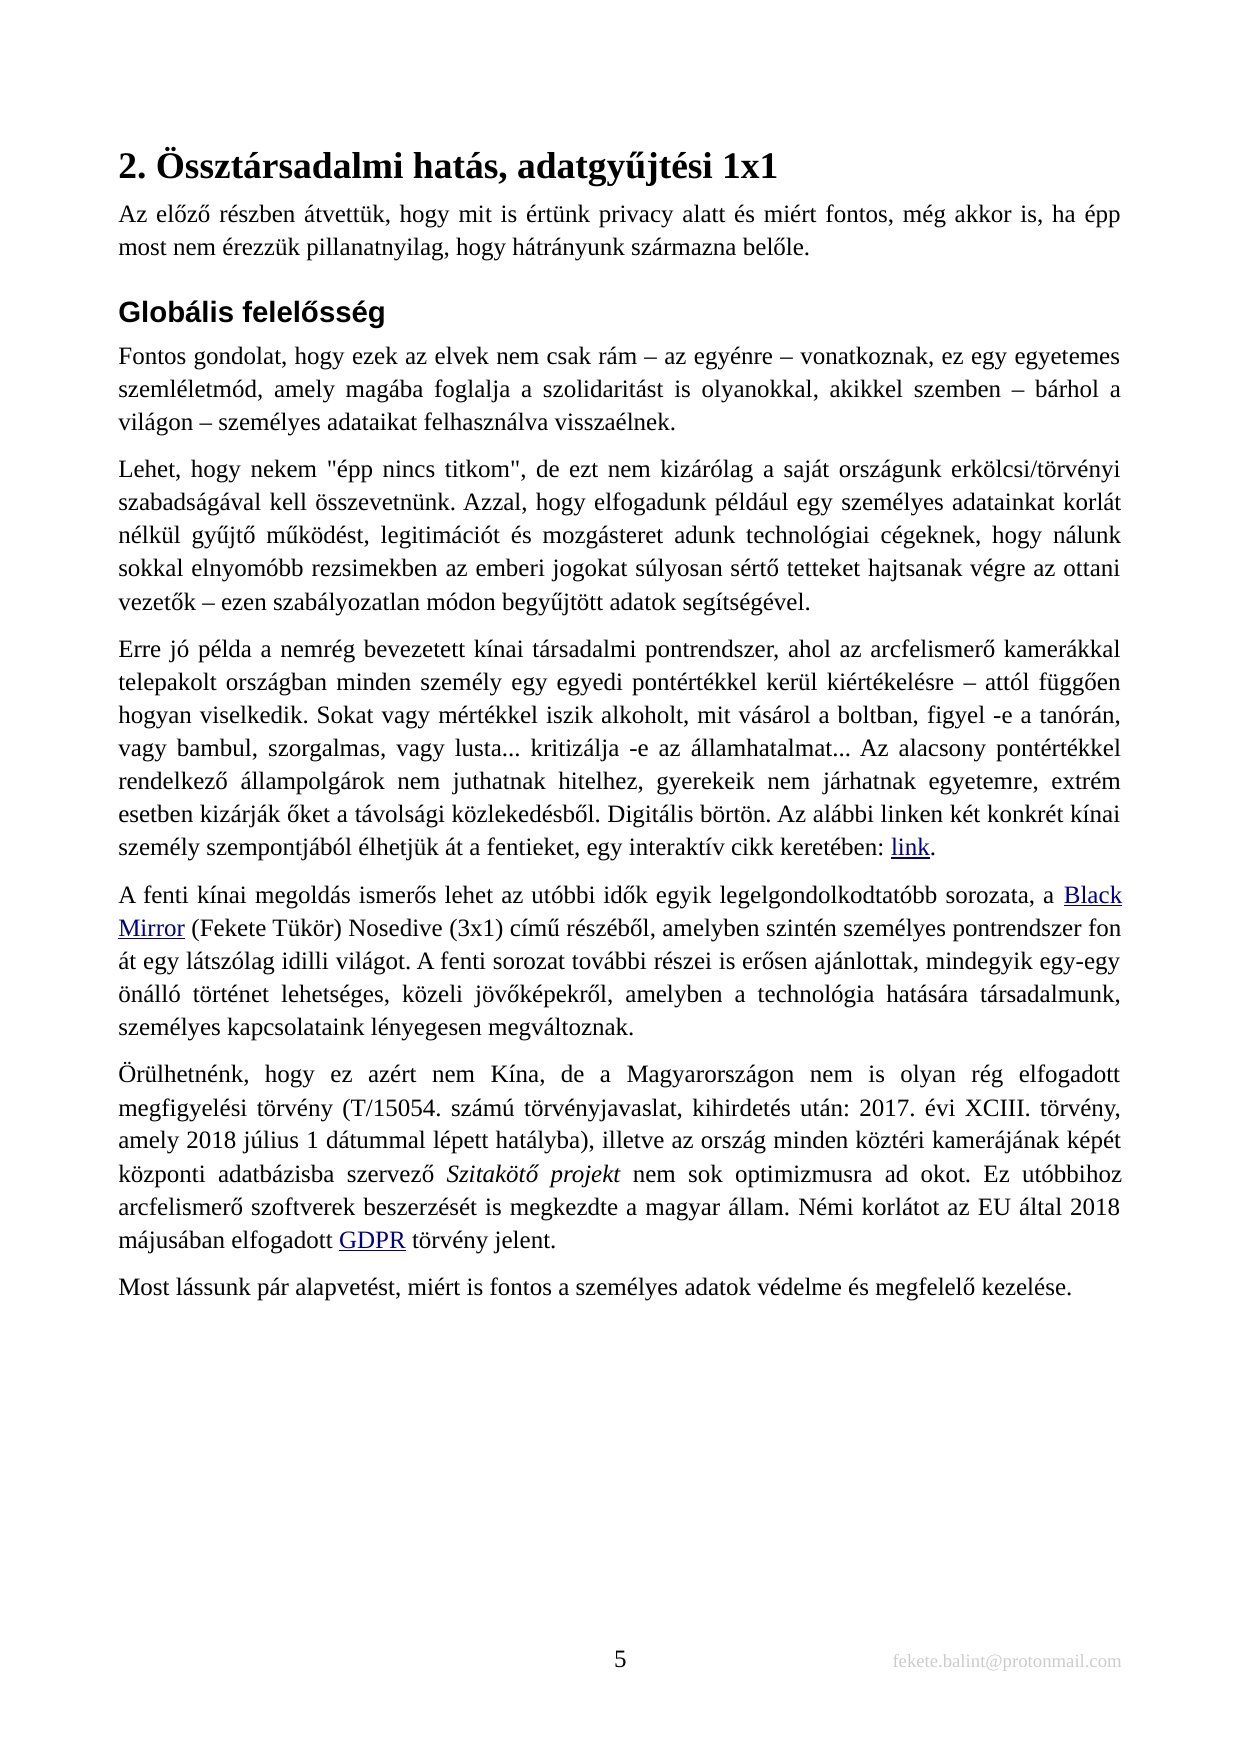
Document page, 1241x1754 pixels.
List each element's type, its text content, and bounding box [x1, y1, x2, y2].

text Az előző részben átvettük, hogy mit is értünk privacy alatt és miért fontos, még akkor is, ha épp most nem érezzük pillanatnyilag, hogy hátrányunk származna belőle. [118, 199, 1122, 261]
text A fenti kínai megoldás ismerős lehet az utóbbi idők egyik legelgondolkodtatóbb sorozata, a Black Mirror (Fekete Tükör) Nosedive (3x1) című részéből, amelyben szintén személyes pontrendszer fon át egy látszólag idilli világot. A fenti sorozat további részei is erősen ajánlottak, mindegyik egy-egy önálló történet lehetséges, közeli jövőképekről, amelyben a technológia hatására társadalmunk, személyes kapcsolataink lényegesen megváltoznak. [118, 880, 1122, 1041]
text Fontos gondolat, hogy ezek az elvek nem csak rám – az egyénre – vonatkoznak, ez egy egyetemes szemléletmód, amely magába foglalja a szolidaritást is olyanokkal, akikkel szemben – bárhol a világon – személyes adataikat felhasználva visszaélnek. [118, 341, 1122, 436]
text Lehet, hogy nekem "épp nincs titkom", de ezt nem kizárólag a saját országunk erkölcsi/törvényi szabadságával kell összevetnünk. Azzal, hogy elfogadunk például egy személyes adatainkat korlát nélkül gyűjtő működést, legitimációt és mozgásteret adunk technológiai cégeknek, hogy nálunk sokkal elnyomóbb rezsimekben az emberi jogokat súlyosan sértő tetteket hajtsanak végre az ottani vezetők – ezen szabályozatlan módon begyűjtött adatok segítségével. [118, 454, 1122, 615]
text Most lássunk pár alapvetést, miért is fontos a személyes adatok védelme és megfelelő kezelése. [118, 1272, 1122, 1301]
subtitle Globális felelősség [118, 294, 1122, 328]
text Örülhetnénk, hogy ez azért nem Kína, de a Magyarországon nem is olyan rég elfogadott megfigyelési törvény (T/15054. számú törvényjavaslat, kihirdetés után: 2017. évi XCIII. törvény, amely 2018 július 1 dátummal lépett hatályba), illetve az ország minden köztéri kamerájának képét központi adatbázisba szervező Szitakötő projekt nem sok optimizmusra ad okot. Ez utóbbihoz arcfelismerő szoftverek beszerzését is megkezdte a magyar állam. Némi korlátot az EU által 2018 májusában elfogadott GDPR törvény jelent. [118, 1059, 1122, 1253]
text Erre jó példa a nemrég bevezetett kínai társadalmi pontrendszer, ahol az arcfelismerő kamerákkal telepakolt országban minden személy egy egyedi pontértékkel kerül kiértékelésre – attól függően hogyan viselkedik. Sokat vagy mértékkel iszik alkoholt, mit vásárol a boltban, figyel -e a tanórán, vagy bambul, szorgalmas, vagy lusta... kritizálja -e az államhatalmat... Az alacsony pontértékkel rendelkező állampolgárok nem juthatnak hitelhez, gyerekeik nem járhatnak egyetemre, extrém esetben kizárják őket a távolsági közlekedésből. Digitális börtön. Az alábbi linken két konkrét kínai személy szempontjából élhetjük át a fentieket, egy interaktív cikk keretében: link. [118, 634, 1122, 861]
subtitle 2. Össztársadalmi hatás, adatgyűjtési 1x1 [118, 144, 1122, 187]
